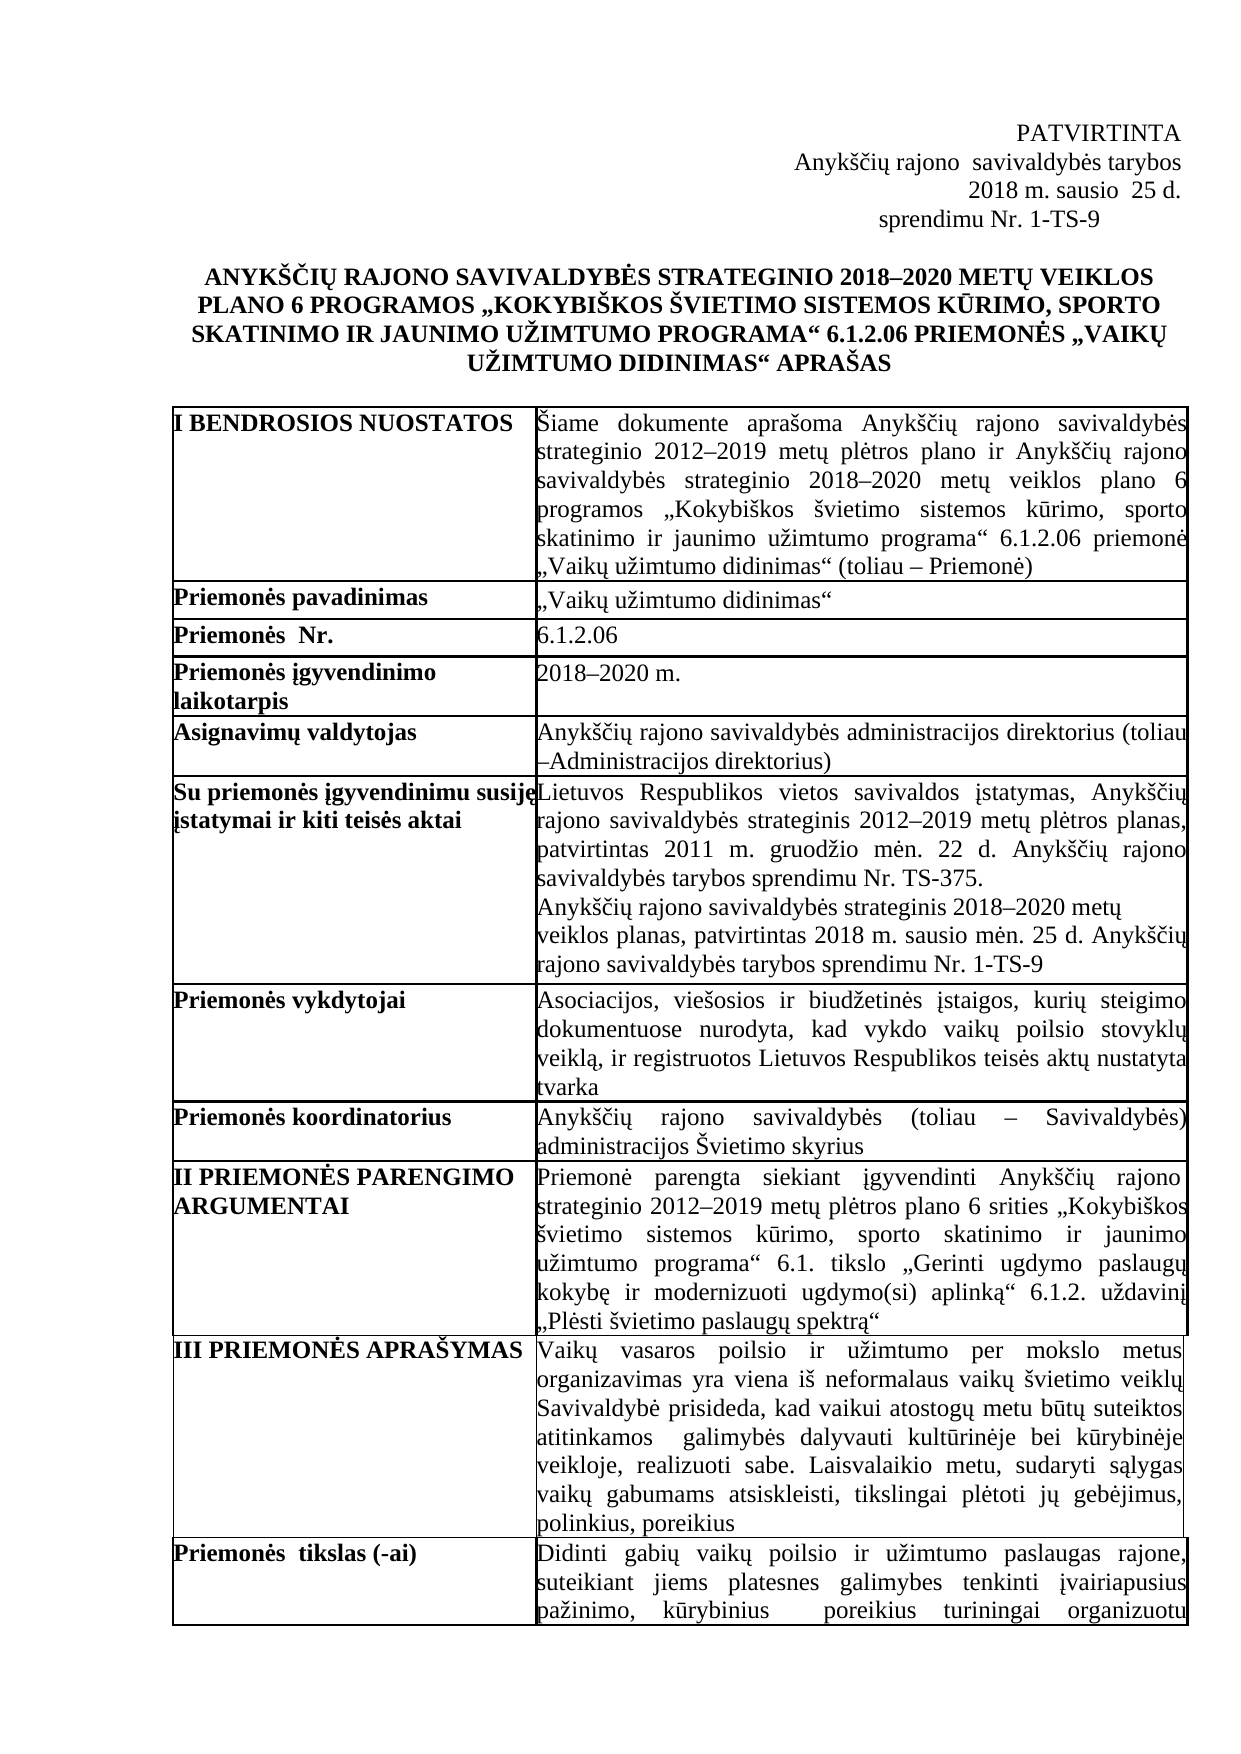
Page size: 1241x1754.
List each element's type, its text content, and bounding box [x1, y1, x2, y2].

table_header Šiame dokumente aprašoma Anykščių rajono savivaldybės strateginio 2012–2019 metų plėtros plano ir Anykščių rajono savivaldybės strateginio 2018–2020 metų veiklos plano 6 programos „Kokybiškos švietimo sistemos kūrimo, sporto skatinimo ir jaunimo užimtumo programa“ 6.1.2.06 priemonė „Vaikų užimtumo didinimas“ (toliau – Priemonė) [538, 408, 1186, 580]
text Anykščių rajono savivaldybės tarybos [327, 147, 1181, 176]
table_header I BENDROSIOS NUOSTATOS [174, 408, 535, 580]
table_cell Asignavimų valdytojas [174, 717, 535, 774]
text sprendimu Nr. 1-TS-9 [177, 204, 1181, 233]
text 2018 m. sausio 25 d. [177, 176, 1181, 204]
table_cell Priemonės koordinatorius [174, 1103, 535, 1160]
table_cell III PRIEMONĖS APRAŠYMAS [174, 1336, 536, 1537]
table_cell Su priemonės įgyvendinimu susiję įstatymai ir kiti teisės aktai [174, 777, 535, 983]
table_cell II PRIEMONĖS PARENGIMO ARGUMENTAI [174, 1162, 535, 1334]
table_cell Didinti gabių vaikų poilsio ir užimtumo paslaugas rajone, suteikiant jiems platesnes galimybes tenkinti įvairiapusius pažinimo, kūrybinius poreikius turiningai organizuotu [538, 1538, 1186, 1624]
table_cell Asociacijos, viešosios ir biudžetinės įstaigos, kurių steigimo dokumentuose nurodyta, kad vykdo vaikų poilsio stovyklų veiklą, ir registruotos Lietuvos Respublikos teisės aktų nustatyta tvarka [538, 985, 1186, 1100]
table_cell Priemonės tikslas (-ai) [174, 1538, 535, 1624]
table_cell Vaikų vasaros poilsio ir užimtumo per mokslo metus organizavimas yra viena iš neformalaus vaikų švietimo veiklų Savivaldybė prisideda, kad vaikui atostogų metu būtų suteiktos atitinkamos galimybės dalyvauti kultūrinėje bei kūrybinėje veikloje, realizuoti sabe. Laisvalaikio metu, sudaryti sąlygas vaikų gabumams atsiskleisti, tikslingai plėtoti jų gebėjimus, polinkius, poreikius [537, 1336, 1183, 1537]
table_cell Priemonė parengta siekiant įgyvendinti Anykščių rajono strateginio 2012–2019 metų plėtros plano 6 srities „Kokybiškos švietimo sistemos kūrimo, sporto skatinimo ir jaunimo užimtumo programa“ 6.1. tikslo „Gerinti ugdymo paslaugų kokybę ir modernizuoti ugdymo(si) aplinką“ 6.1.2. uždavinį „Plėsti švietimo paslaugų spektrą“ [538, 1162, 1186, 1334]
table_cell Lietuvos Respublikos vietos savivaldos įstatymas, Anykščių rajono savivaldybės strateginis 2012–2019 metų plėtros planas, patvirtintas 2011 m. gruodžio mėn. 22 d. Anykščių rajono savivaldybės tarybos sprendimu Nr. TS-375. Anykščių rajono savivaldybės strateginis 2018–2020 metų veiklos planas, patvirtintas 2018 m. sausio mėn. 25 d. Anykščių rajono savivaldybės tarybos sprendimu Nr. 1-TS-9 [538, 777, 1186, 983]
table_cell 2018–2020 m. [538, 658, 1186, 715]
table_cell Priemonės Nr. [174, 620, 535, 655]
table_cell Anykščių rajono savivaldybės (toliau – Savivaldybės) administracijos Švietimo skyrius [538, 1103, 1186, 1160]
text ANYKŠČIŲ RAJONO SAVIVALDYBĖS STRATEGINIO 2018–2020 METŲ VEIKLOS PLANO 6 PROGRAMOS „KOKYBIŠKOS ŠVIETIMO SISTEMOS KŪRIMO, SPORTO SKATINIMO IR JAUNIMO UŽIMTUMO PROGRAMA“ 6.1.2.06 PRIEMONĖS „VAIKŲ UŽIMTUMO DIDINIMAS“ APRAŠAS [177, 262, 1181, 377]
text PATVIRTINTA [327, 118, 1181, 147]
table_cell Anykščių rajono savivaldybės administracijos direktorius (toliau –Administracijos direktorius) [538, 717, 1186, 774]
table_cell 6.1.2.06 [538, 620, 1186, 655]
table_cell Priemonės vykdytojai [174, 985, 535, 1100]
table_cell Priemonės pavadinimas [174, 582, 535, 618]
table_cell Priemonės įgyvendinimo laikotarpis [174, 658, 535, 715]
table_cell „Vaikų užimtumo didinimas“ [538, 582, 1186, 618]
